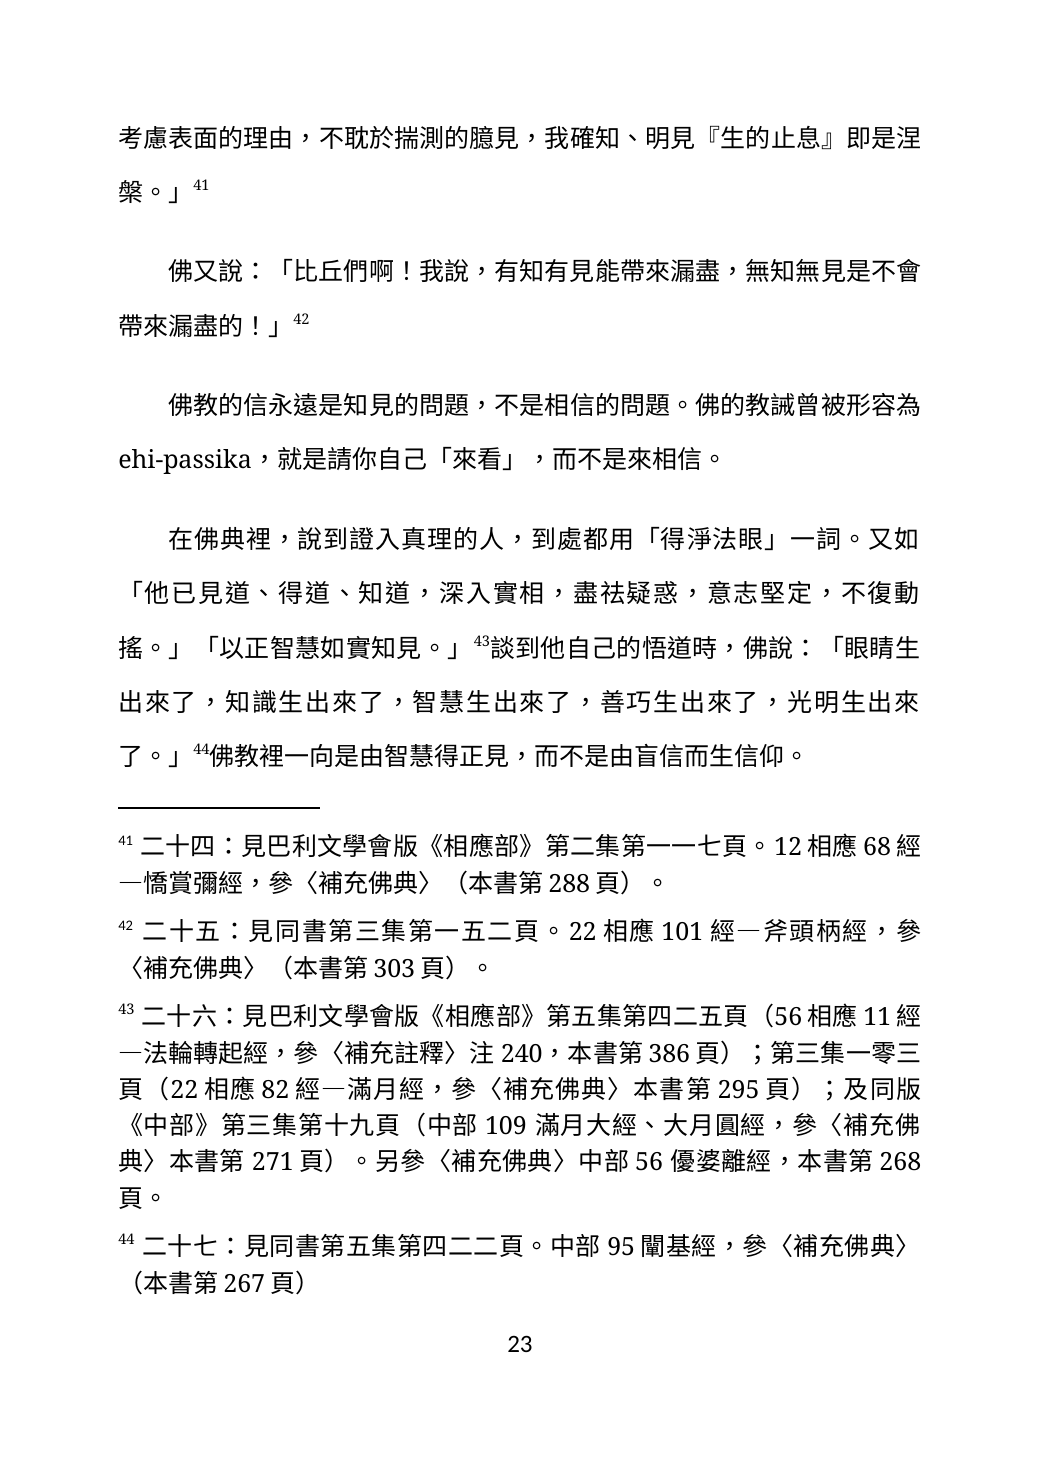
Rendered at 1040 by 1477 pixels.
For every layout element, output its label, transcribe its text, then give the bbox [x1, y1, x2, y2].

text 考慮表面的理由，不耽於揣測的臆見，我確知、明見『生的止息』即是涅槃。」 [118, 118, 921, 209]
text 在佛典裡，說到證入真理的人，到處都用「得淨法眼」一詞。又如「他已見道、得道、知道，深入實相，盡祛疑惑，意志堅定，不復動搖。」「以正智慧如實知見。」談到他自己的悟道時，佛說：「眼睛生出來了，知識生出來了，智慧生出來了，善巧生出來了，光明生出來了。」佛教裡一向是由智慧得正見，而不是由盲信而生信仰。 [118, 519, 921, 773]
text 佛又說：「比丘們啊！我說，有知有見能帶來漏盡，無知無見是不會帶來漏盡的！」 [118, 252, 921, 342]
text 二十六：見巴利文學會版《相應部》第五集第四二五頁（56相應11經—法輪轉起經，參〈補充註釋〉注 240，本書第386頁）；第三集一零三頁（22相應82經—滿月經，參〈補充佛典〉本書第295頁）；及同版《中部》第三集第十九頁（中部109 滿月大經、大月圓經，參〈補充佛典〉本書第 271頁）。另參〈補充佛典〉中部56 優婆離經，本書第268頁。 [118, 997, 921, 1214]
text 二十五：見同書第三集第一五二頁。22相應101經—斧頭柄經，參〈補充佛典〉（本書第303頁）。 [118, 912, 921, 984]
text 二十七：見同書第五集第四二二頁。中部95闡基經，參〈補充佛典〉（本書第267頁） [118, 1227, 921, 1299]
text 佛教的信永遠是知見的問題，不是相信的問題。佛的教誡曾被形容為ehi-passika，就是請你自己「來看」，而不是來相信。 [118, 386, 921, 476]
text 二十四：見巴利文學會版《相應部》第二集第一一七頁。12相應68經—憍賞彌經，參〈補充佛典〉（本書第288頁）。 [118, 827, 921, 899]
